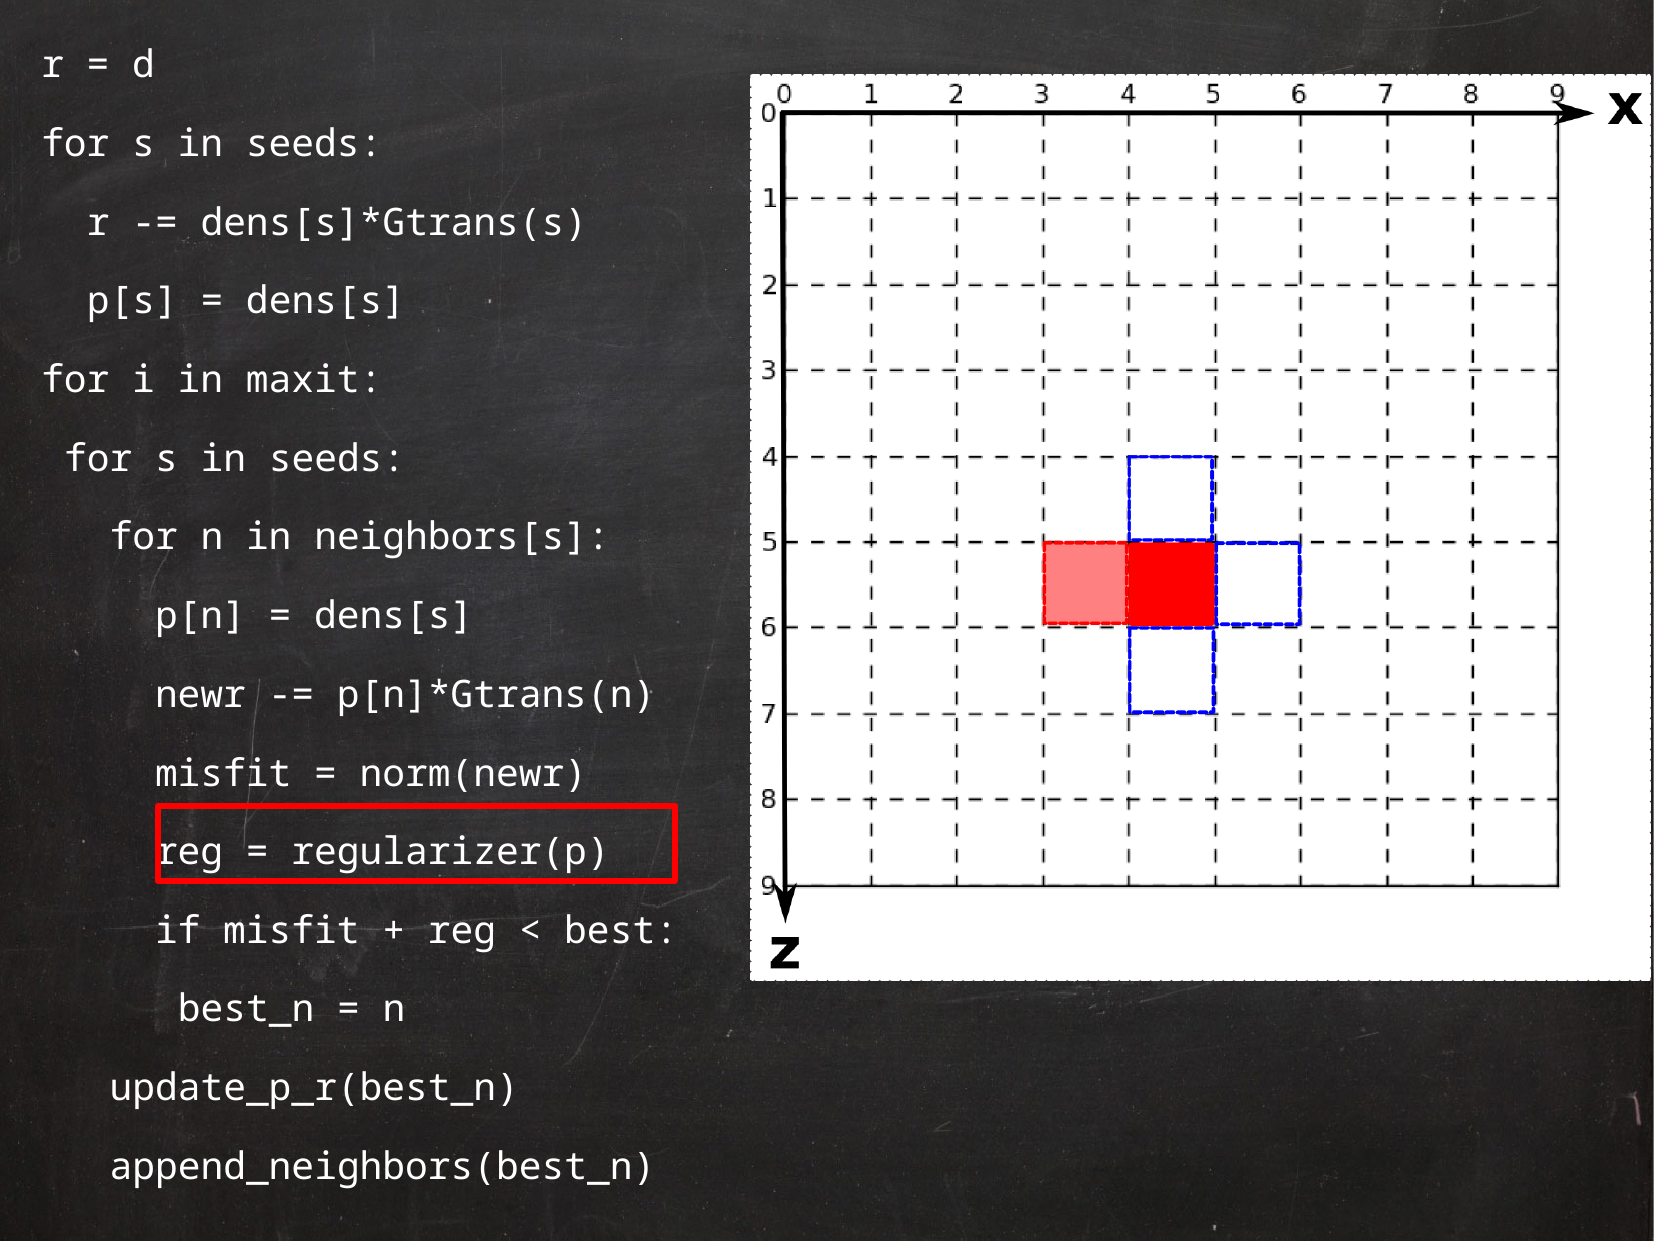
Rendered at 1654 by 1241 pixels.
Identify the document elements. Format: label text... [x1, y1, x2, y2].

list r = d for s in seeds: r -= dens[s]*Gtrans(s) p[s] = dens[s] for i in maxit: for s in seeds: for n in neighbors[s]: p[n] = dens[s] newr -= p[n]*Gtrans(n) misfit = norm(newr) reg = regularizer(p) if misfit + reg < best: best_n = n update_p_r(best_n) append_neighbors(best_n) [41, 37, 1613, 1201]
picture [0, 0, 1654, 1241]
